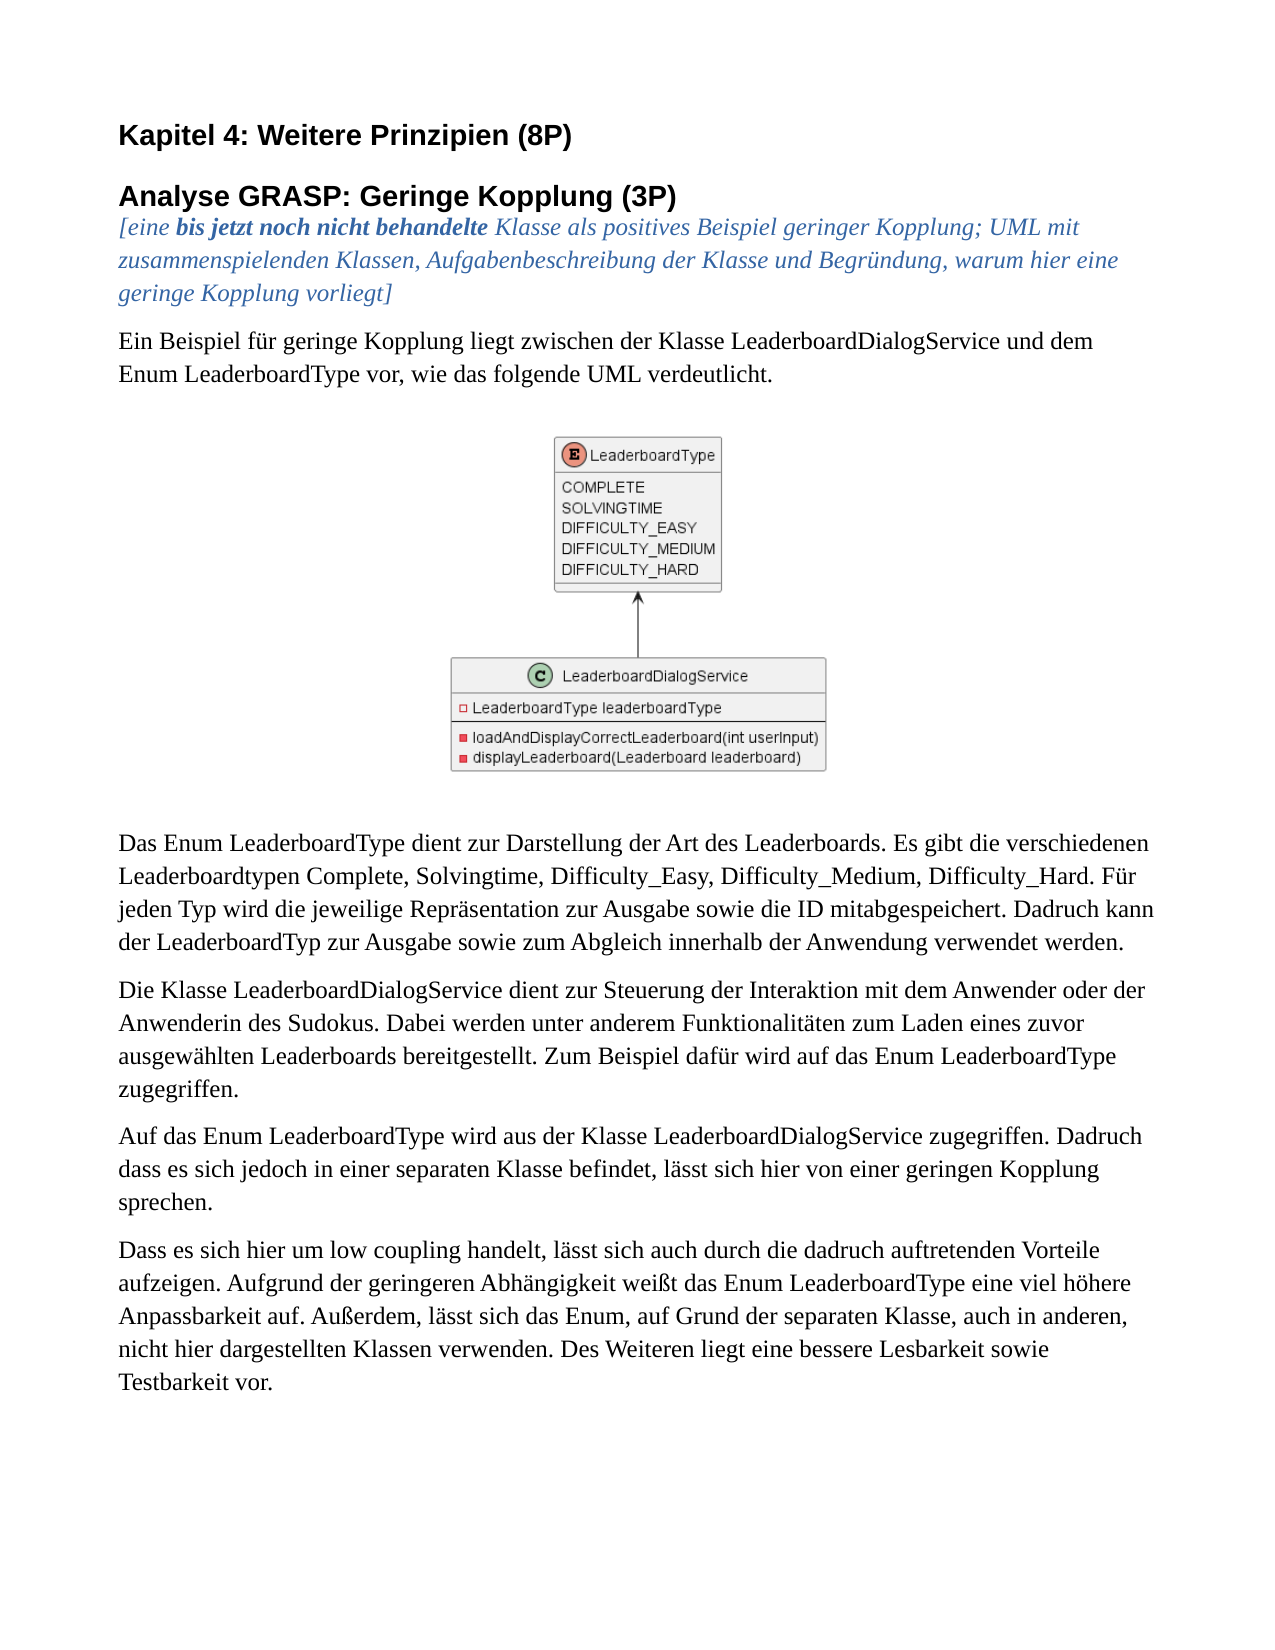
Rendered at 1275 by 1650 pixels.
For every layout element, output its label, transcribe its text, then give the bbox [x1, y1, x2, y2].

text Dass es sich hier um low coupling handelt, lässt sich auch durch die dadruch auftretenden Vorteile aufzeigen. Aufgrund der geringeren Abhängigkeit weißt das Enum LeaderboardType eine viel höhere Anpassbarkeit auf. Außerdem, lässt sich das Enum, auf Grund der separaten Klasse, auch in anderen, nicht hier dargestellten Klassen verwenden. Des Weiteren liegt eine bessere Lesbarkeit sowie Testbarkeit vor. [118, 1235, 1157, 1396]
subtitle Analyse GRASP: Geringe Kopplung (3P) [118, 179, 1157, 212]
text Das Enum LeaderboardType dient zur Darstellung der Art des Leaderboards. Es gibt die verschiedenen Leaderboardtypen Complete, Solvingtime, Difficulty_Easy, Difficulty_Medium, Difficulty_Hard. Für jeden Typ wird die jeweilige Repräsentation zur Ausgabe sowie die ID mitabgespeichert. Dadruch kann der LeaderboardTyp zur Ausgabe sowie zum Abgleich innerhalb der Anwendung verwendet werden. [118, 828, 1157, 956]
text Die Klasse LeaderboardDialogService dient zur Steuerung der Interaktion mit dem Anwender oder der Anwenderin des Sudokus. Dabei werden unter anderem Funktionalitäten zum Laden eines zuvor ausgewählten Leaderboards bereitgestellt. Zum Beispiel dafür wird auf das Enum LeaderboardType zugegriffen. [118, 975, 1157, 1103]
text Ein Beispiel für geringe Kopplung liegt zwischen der Klasse LeaderboardDialogService und dem Enum LeaderboardType vor, wie das folgende UML verdeutlicht. [118, 326, 1157, 388]
text [eine bis jetzt noch nicht behandelte Klasse als positives Beispiel geringer Kopplung; UML mit zusammenspielenden Klassen, Aufgabenbeschreibung der Klasse und Begründung, warum hier eine geringe Kopplung vorliegt] [118, 212, 1157, 307]
text Auf das Enum LeaderboardType wird aus der Klasse LeaderboardDialogService zugegriffen. Dadruch dass es sich jedoch in einer separaten Klasse befindet, lässt sich hier von einer geringen Kopplung sprechen. [118, 1121, 1157, 1216]
subtitle Kapitel 4: Weitere Prinzipien (8P) [118, 118, 1157, 152]
